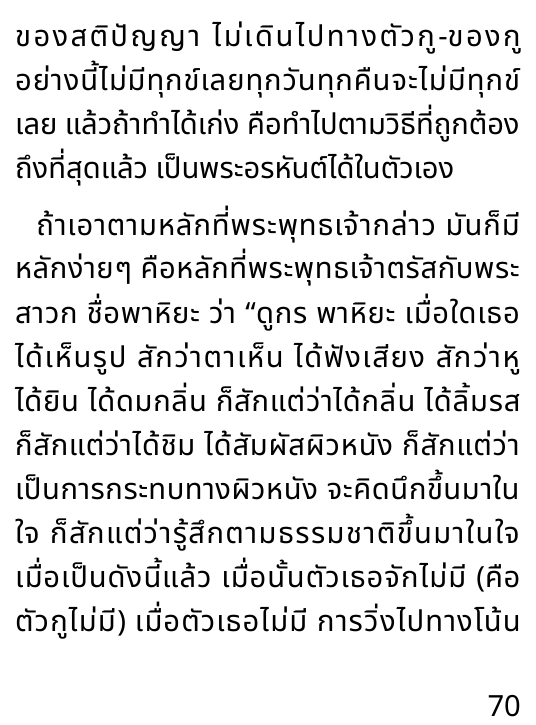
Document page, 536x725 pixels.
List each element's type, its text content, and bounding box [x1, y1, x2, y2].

text ของสติปัญญา ไม่เดินไปทางตัวกู-ของกู อย่างนี้ไม่มีทุกข์เลยทุกวันทุกคืนจะไม่มีทุกข์เลย แล้วถ้าทำได้เก่ง คือทำไปตามวิธีที่ถูกต้องถึงที่สุดแล้ว เป็นพระอรหันต์ได้ในตัวเอง [15, 15, 521, 191]
text ถ้าเอาตามหลักที่พระพุทธเจ้ากล่าว มันก็มีหลักง่ายๆ คือหลักที่พระพุทธเจ้าตรัสกับพระสาวก ชื่อพาหิยะ ว่า “ดูกร พาหิยะ เมื่อใดเธอได้เห็นรูป สักว่าตาเห็น ได้ฟังเสียง สักว่าหูได้ยิน ได้ดมกลิ่น ก็สักแต่ว่าได้กลิ่น ได้ลิ้มรส ก็สักแต่ว่าได้ชิม ได้สัมผัสผิวหนัง ก็สักแต่ว่า เป็นการกระทบทางผิวหนัง จะคิดนึกขึ้นมาในใจ ก็สักแต่ว่ารู้สึกตามธรรมชาติขึ้นมาในใจ เมื่อเป็นดังนี้แล้ว เมื่อนั้นตัวเธอจักไม่มี (คือตัวกูไม่มี) เมื่อตัวเธอไม่มี การวิ่งไปทางโน้น [15, 204, 521, 645]
